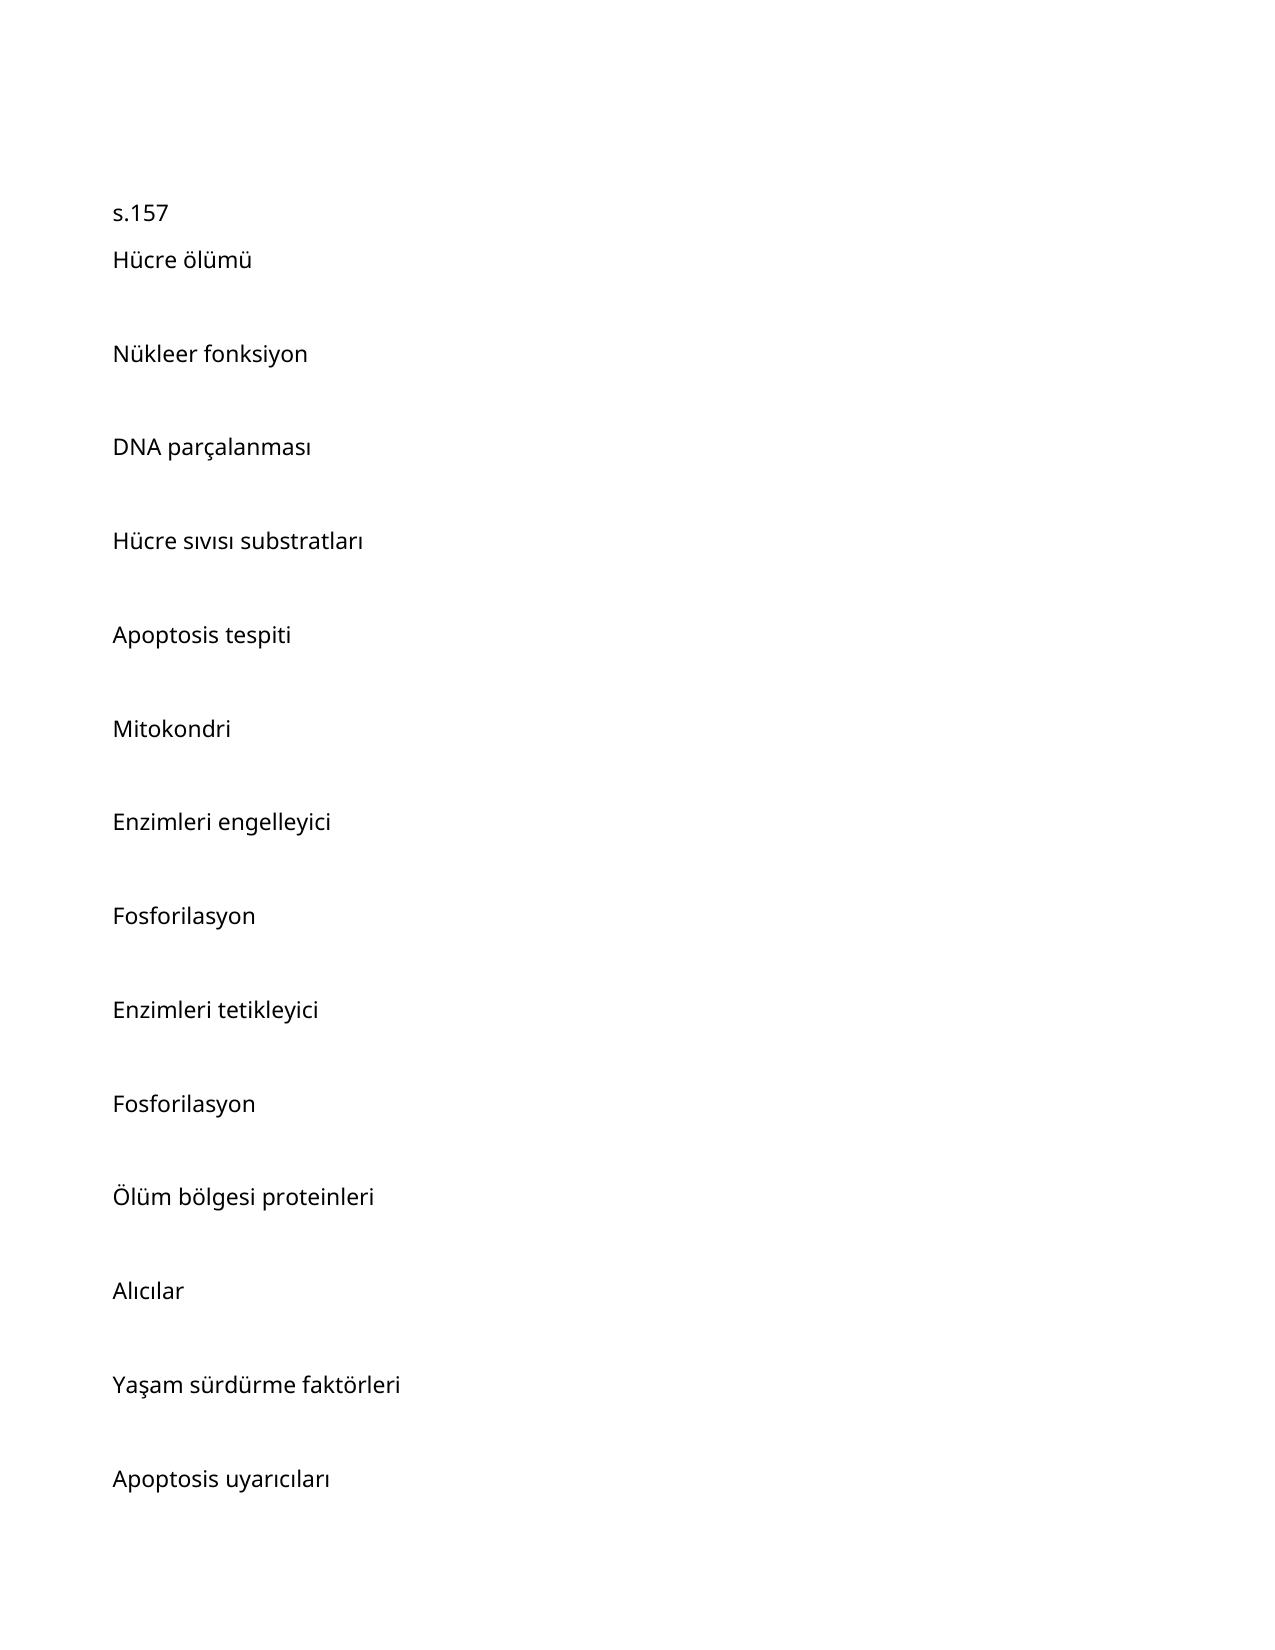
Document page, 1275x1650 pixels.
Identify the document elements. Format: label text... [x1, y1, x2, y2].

text Enzimleri engelleyici [75, 806, 1200, 837]
text Apoptosis tespiti [75, 619, 1200, 650]
text Mitokondri [75, 712, 1200, 744]
text Alıcılar [75, 1275, 1200, 1306]
text Yaşam sürdürme faktörleri [75, 1369, 1200, 1400]
text Apoptosis uyarıcıları [75, 1462, 1200, 1494]
text Fosforilasyon [75, 900, 1200, 931]
text Hücre ölümü [75, 244, 1200, 275]
text Enzimleri tetikleyici [75, 994, 1200, 1025]
text Ölüm bölgesi proteinleri [75, 1181, 1200, 1212]
text DNA parçalanması [75, 431, 1200, 462]
text s.157 [75, 197, 1200, 228]
text Nükleer fonksiyon [75, 337, 1200, 369]
text Hücre sıvısı substratları [75, 525, 1200, 556]
text Fosforilasyon [75, 1087, 1200, 1119]
